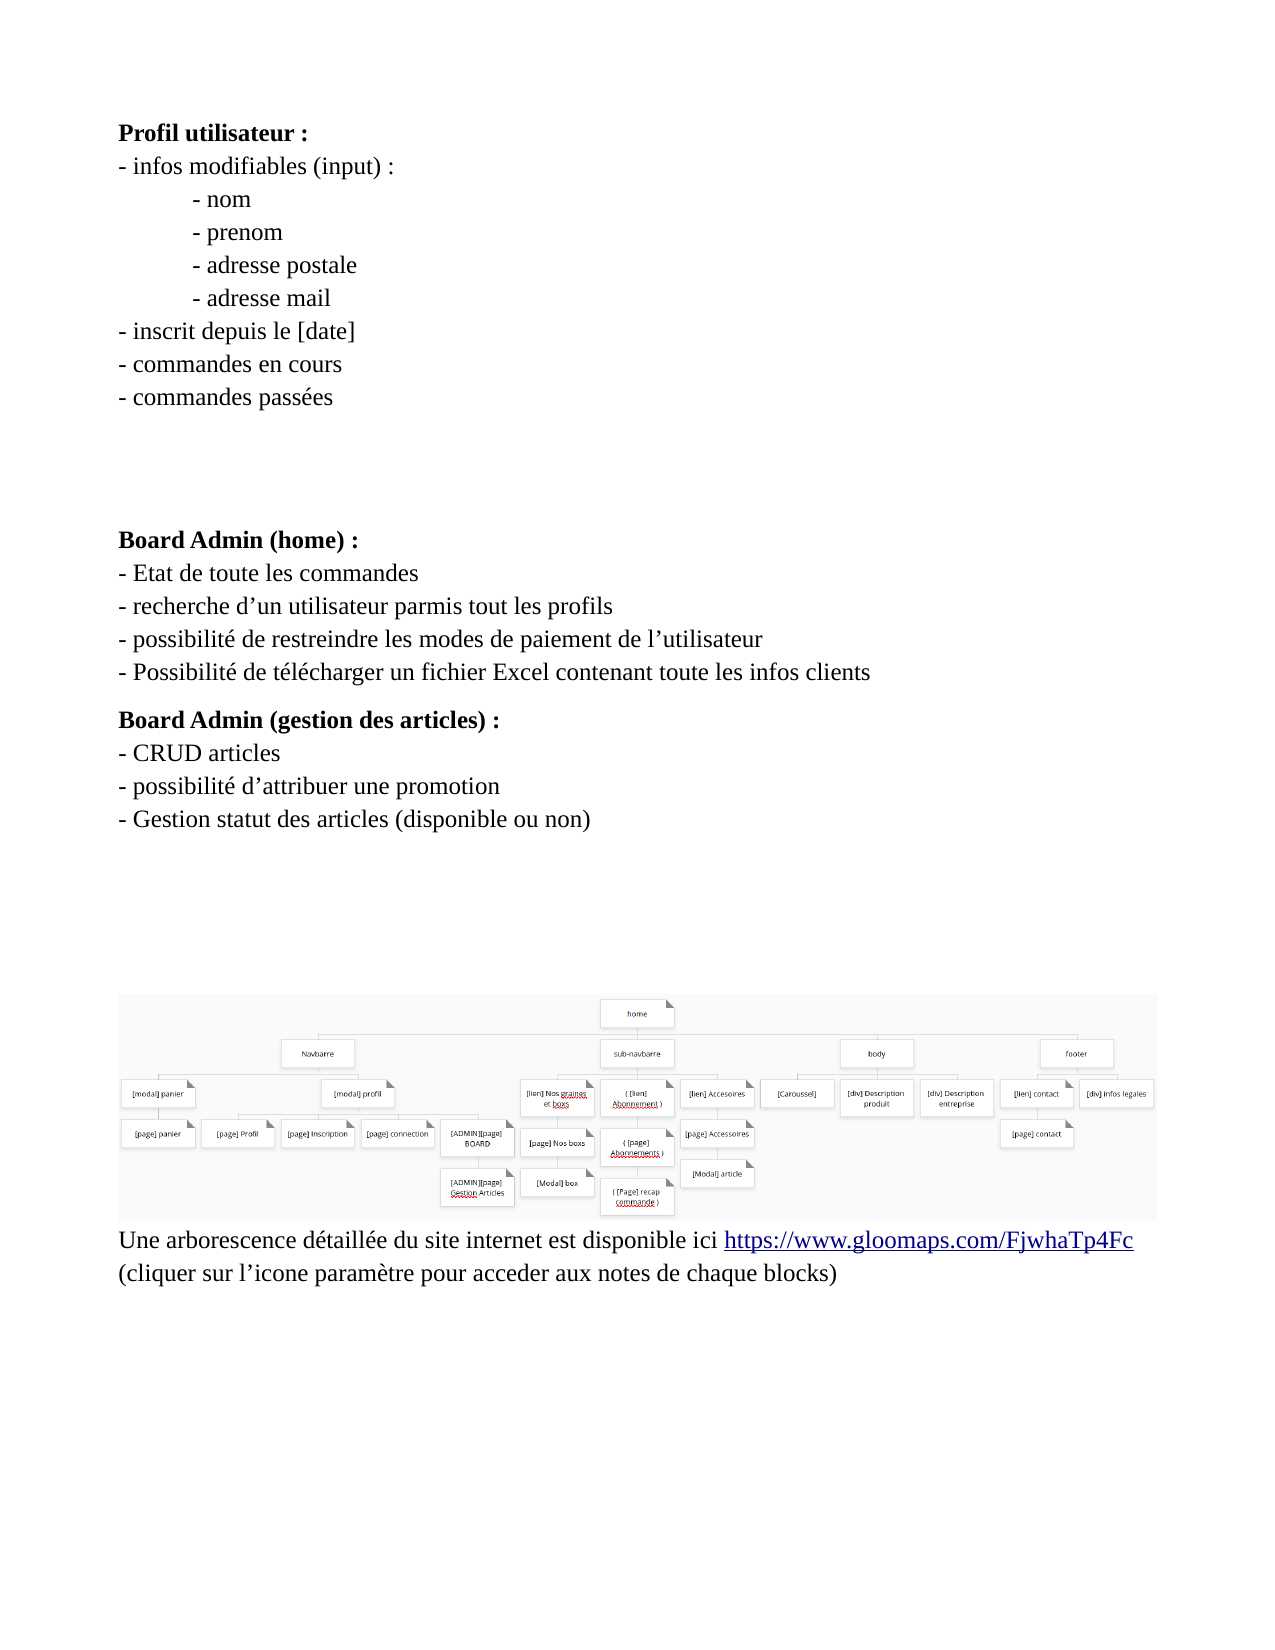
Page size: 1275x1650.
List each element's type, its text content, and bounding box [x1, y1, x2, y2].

text Une arborescence détaillée du site internet est disponible ici https://www.gloomaps.com/FjwhaTp4Fc (cliquer sur l’icone paramètre pour acceder aux notes de chaque blocks) [118, 1221, 1157, 1287]
text Board Admin (home) : - Etat de toute les commandes - recherche d’un utilisateur parmis tout les profils - possibilité de restreindre les modes de paiement de l’utilisateur - Possibilité de télécharger un fichier Excel contenant toute les infos clients [118, 525, 1157, 686]
text Profil utilisateur : - infos modifiables (input) : - nom - prenom - adresse postale - adresse mail - inscrit depuis le [date] - commandes en cours - commandes passées [118, 118, 1157, 411]
picture [118, 994, 1157, 1221]
text Board Admin (gestion des articles) : - CRUD articles - possibilité d’attribuer une promotion - Gestion statut des articles (disponible ou non) [118, 705, 1157, 833]
